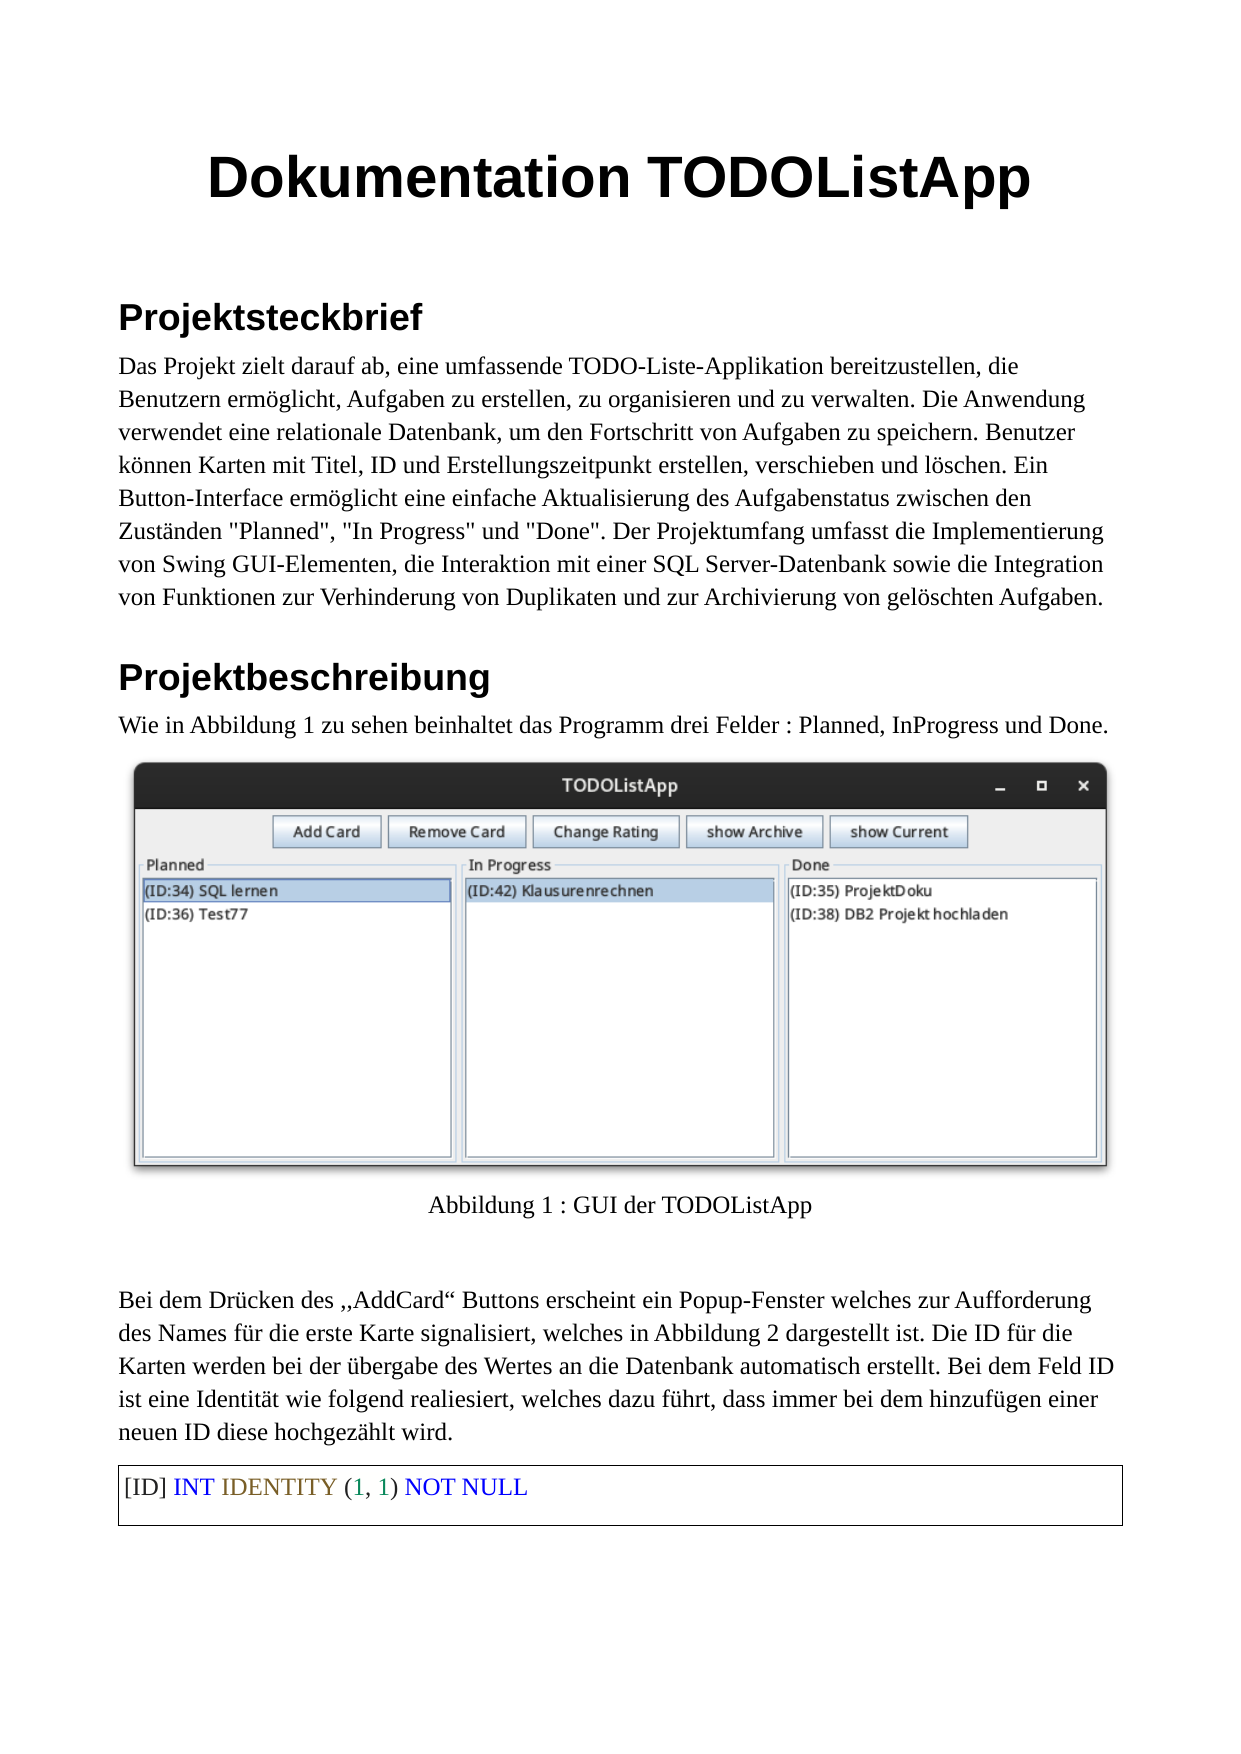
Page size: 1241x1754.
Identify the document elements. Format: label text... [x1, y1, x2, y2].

text Abbildung 1 : GUI der TODOListApp [118, 1186, 1122, 1219]
text Das Projekt zielt darauf ab, eine umfassende TODO-Liste-Applikation bereitzustellen, die Benutzern ermöglicht, Aufgaben zu erstellen, zu organisieren und zu verwalten. Die Anwendung verwendet eine relationale Datenbank, um den Fortschritt von Aufgaben zu speichern. Benutzer können Karten mit Titel, ID und Erstellungszeitpunkt erstellen, verschieben und löschen. Ein Button-Interface ermöglicht eine einfache Aktualisierung des Aufgabenstatus zwischen den Zuständen "Planned", "In Progress" und "Done". Der Projektumfang umfasst die Implementierung von Swing GUI-Elementen, die Interaktion mit einer SQL Server-Datenbank sowie die Integration von Funktionen zur Verhinderung von Duplikaten und zur Archivierung von gelöschten Aufgaben. [118, 351, 1122, 611]
picture [118, 749, 1123, 1186]
table_header [ID] INT IDENTITY (1, 1) NOT NULL [119, 1466, 1122, 1525]
text Bei dem Drücken des ,,AddCard“ Buttons erscheint ein Popup-Fenster welches zur Aufforderung des Names für die erste Karte signalisiert, welches in Abbildung 2 dargestellt ist. Die ID für die Karten werden bei der übergabe des Wertes an die Datenbank automatisch erstellt. Bei dem Feld ID ist eine Identität wie folgend realiesiert, welches dazu führt, dass immer bei dem hinzufügen einer neuen ID diese hochgezählt wird. [118, 1285, 1122, 1446]
subtitle Projektsteckbrief [118, 295, 1122, 338]
title Dokumentation TODOListApp [118, 143, 1122, 210]
subtitle Projektbeschreibung [118, 655, 1122, 698]
text Wie in Abbildung 1 zu sehen beinhaltet das Programm drei Felder : Planned, InProgress und Done. [118, 710, 1122, 739]
